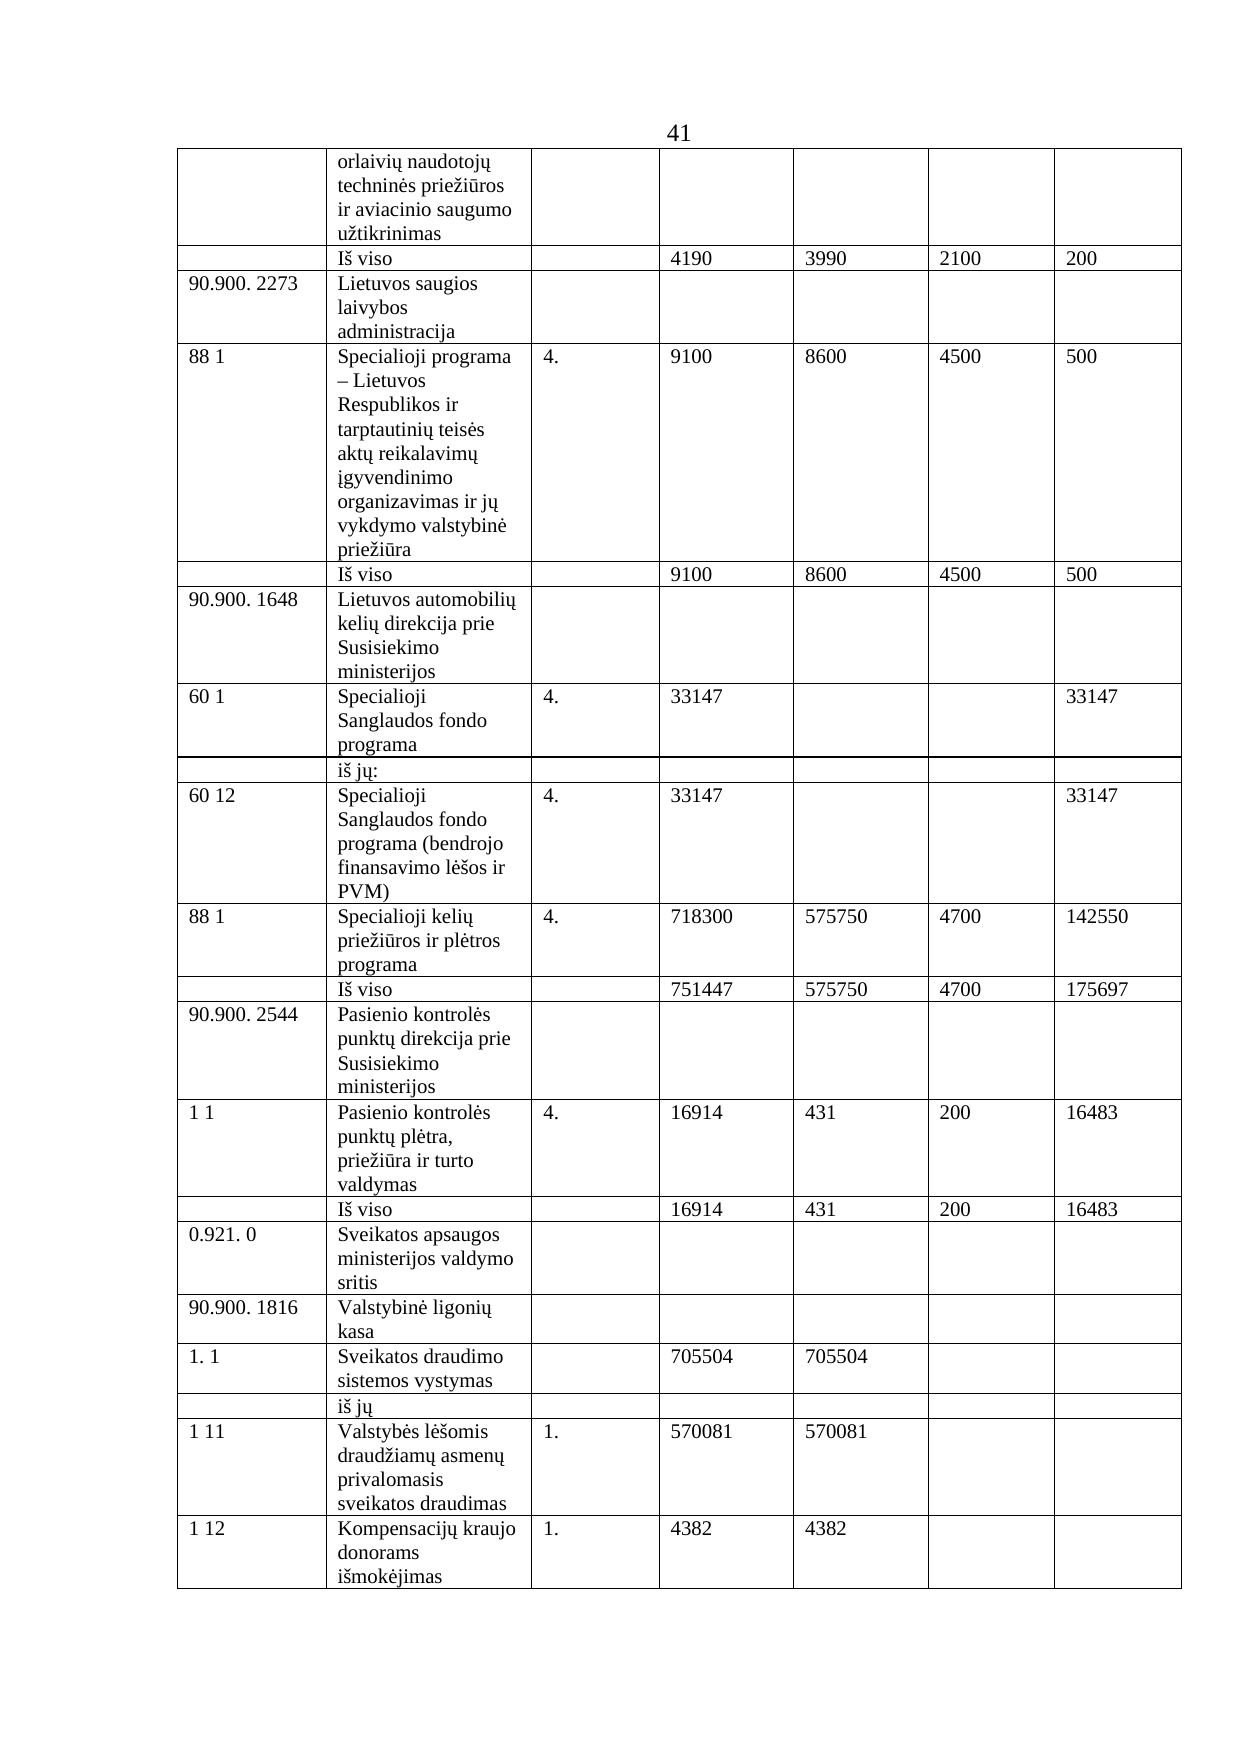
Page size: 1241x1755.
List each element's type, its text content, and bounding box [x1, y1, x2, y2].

table_cell [794, 758, 928, 782]
table_cell 200 [1055, 246, 1181, 270]
table_cell Specialioji programa – Lietuvos Respublikos ir tarptautinių teisės aktų reikalavimų įgyvendinimo organizavimas ir jų vykdymo valstybinė priežiūra [327, 344, 531, 561]
table_cell [794, 783, 928, 903]
table_cell iš jų [327, 1394, 531, 1418]
table_cell [178, 1394, 326, 1418]
table_cell Specialioji kelių priežiūros ir plėtros programa [327, 904, 531, 976]
table_cell 200 [929, 1197, 1054, 1221]
table_cell 4. [532, 1100, 659, 1196]
table_cell [1055, 149, 1181, 245]
table_cell Iš viso [327, 562, 531, 586]
table_cell [929, 783, 1054, 903]
table_cell [1055, 758, 1181, 782]
table_cell 1. 1 [178, 1344, 326, 1392]
table_cell [929, 1002, 1054, 1098]
table_cell Iš viso [327, 977, 531, 1001]
table_cell 8600 [794, 562, 928, 586]
table_cell [1055, 1002, 1181, 1098]
table_cell [1055, 1394, 1181, 1418]
table_cell 751447 [660, 977, 793, 1001]
table_cell [660, 587, 793, 683]
table_cell [660, 1394, 793, 1418]
table_cell [532, 1197, 659, 1221]
table_cell [532, 562, 659, 586]
table_cell 60 12 [178, 783, 326, 903]
table_cell [532, 1344, 659, 1392]
table_cell [794, 1295, 928, 1343]
table_cell [660, 758, 793, 782]
table_cell Lietuvos saugios laivybos administracija [327, 271, 531, 343]
table_cell [178, 149, 326, 245]
table_cell 90.900. 1648 [178, 587, 326, 683]
table_cell 1. [532, 1419, 659, 1515]
table_cell [532, 977, 659, 1001]
table_cell orlaivių naudotojų techninės priežiūros ir aviacinio saugumo užtikrinimas [327, 149, 531, 245]
table_cell 4. [532, 344, 659, 561]
table_cell [532, 246, 659, 270]
table_cell 575750 [794, 977, 928, 1001]
table_cell [532, 758, 659, 782]
table_cell 431 [794, 1100, 928, 1196]
table_cell Valstybės lėšomis draudžiamų asmenų privalomasis sveikatos draudimas [327, 1419, 531, 1515]
table_cell Sveikatos apsaugos ministerijos valdymo sritis [327, 1222, 531, 1294]
table_cell [1055, 1295, 1181, 1343]
table_cell Kompensacijų kraujo donorams išmokėjimas [327, 1516, 531, 1588]
table_cell 33147 [660, 684, 793, 756]
table_cell 1. [532, 1516, 659, 1588]
table_cell 431 [794, 1197, 928, 1221]
table_cell [794, 1002, 928, 1098]
table_cell [178, 246, 326, 270]
table_cell 1 12 [178, 1516, 326, 1588]
table_cell 90.900. 2273 [178, 271, 326, 343]
table_cell [1055, 1222, 1181, 1294]
table_cell [178, 977, 326, 1001]
table_cell 705504 [794, 1344, 928, 1392]
table_cell [532, 1394, 659, 1418]
table_cell [929, 587, 1054, 683]
table_cell [1055, 1344, 1181, 1392]
table_cell [929, 1516, 1054, 1588]
table_cell [1055, 1516, 1181, 1588]
table_cell [929, 1419, 1054, 1515]
table_cell iš jų: [327, 758, 531, 782]
table_cell [532, 271, 659, 343]
table_cell [532, 149, 659, 245]
table_cell Valstybinė ligonių kasa [327, 1295, 531, 1343]
table_cell 200 [929, 1100, 1054, 1196]
table_cell 16914 [660, 1197, 793, 1221]
table_cell 4. [532, 783, 659, 903]
table_cell 4700 [929, 977, 1054, 1001]
table_cell 4. [532, 684, 659, 756]
table_cell 500 [1055, 562, 1181, 586]
table_cell [929, 1295, 1054, 1343]
table_cell [532, 1002, 659, 1098]
table_cell 16483 [1055, 1100, 1181, 1196]
table_cell 0.921. 0 [178, 1222, 326, 1294]
table_cell 575750 [794, 904, 928, 976]
table_cell Lietuvos automobilių kelių direkcija prie Susisiekimo ministerijos [327, 587, 531, 683]
table_cell 33147 [660, 783, 793, 903]
table_cell [929, 271, 1054, 343]
table_cell [1055, 1419, 1181, 1515]
table_cell [794, 1394, 928, 1418]
table_cell [929, 1222, 1054, 1294]
table_cell [1055, 271, 1181, 343]
table_cell 1 1 [178, 1100, 326, 1196]
table_cell [178, 758, 326, 782]
table_cell Pasienio kontrolės punktų direkcija prie Susisiekimo ministerijos [327, 1002, 531, 1098]
table_cell [532, 1295, 659, 1343]
table_cell [929, 1394, 1054, 1418]
table_cell 142550 [1055, 904, 1181, 976]
table_cell 88 1 [178, 904, 326, 976]
table_cell [929, 149, 1054, 245]
table_cell 1 11 [178, 1419, 326, 1515]
table_cell [178, 1197, 326, 1221]
table_cell 4. [532, 904, 659, 976]
table_cell 4382 [794, 1516, 928, 1588]
table_cell [794, 149, 928, 245]
table_cell 4700 [929, 904, 1054, 976]
table_cell [1055, 587, 1181, 683]
table_cell 570081 [660, 1419, 793, 1515]
table_cell Specialioji Sanglaudos fondo programa [327, 684, 531, 756]
table_cell 4190 [660, 246, 793, 270]
table_cell [178, 562, 326, 586]
table_cell [532, 587, 659, 683]
table_cell 90.900. 2544 [178, 1002, 326, 1098]
table_cell [660, 1002, 793, 1098]
table_cell 175697 [1055, 977, 1181, 1001]
table_cell [794, 271, 928, 343]
table_cell Sveikatos draudimo sistemos vystymas [327, 1344, 531, 1392]
table_cell Pasienio kontrolės punktų plėtra, priežiūra ir turto valdymas [327, 1100, 531, 1196]
table_cell 4500 [929, 562, 1054, 586]
table_cell [660, 1295, 793, 1343]
table_cell 4500 [929, 344, 1054, 561]
table_cell 2100 [929, 246, 1054, 270]
table_cell [929, 684, 1054, 756]
table_cell [794, 1222, 928, 1294]
table_cell [660, 1222, 793, 1294]
table_cell 33147 [1055, 783, 1181, 903]
table_cell [929, 1344, 1054, 1392]
table_cell 90.900. 1816 [178, 1295, 326, 1343]
table_cell Specialioji Sanglaudos fondo programa (bendrojo finansavimo lėšos ir PVM) [327, 783, 531, 903]
table_cell 8600 [794, 344, 928, 561]
table_cell [660, 149, 793, 245]
table_cell 16914 [660, 1100, 793, 1196]
table_cell 705504 [660, 1344, 793, 1392]
table_cell 570081 [794, 1419, 928, 1515]
table_cell [532, 1222, 659, 1294]
table_cell 9100 [660, 344, 793, 561]
table_cell 500 [1055, 344, 1181, 561]
table_cell Iš viso [327, 1197, 531, 1221]
table_cell [929, 758, 1054, 782]
table_cell [794, 684, 928, 756]
table_cell [794, 587, 928, 683]
table_cell 4382 [660, 1516, 793, 1588]
table_cell 16483 [1055, 1197, 1181, 1221]
table_cell 33147 [1055, 684, 1181, 756]
table_cell Iš viso [327, 246, 531, 270]
table_cell 88 1 [178, 344, 326, 561]
table_cell 9100 [660, 562, 793, 586]
table_cell 718300 [660, 904, 793, 976]
table_cell [660, 271, 793, 343]
table_cell 3990 [794, 246, 928, 270]
table_cell 60 1 [178, 684, 326, 756]
